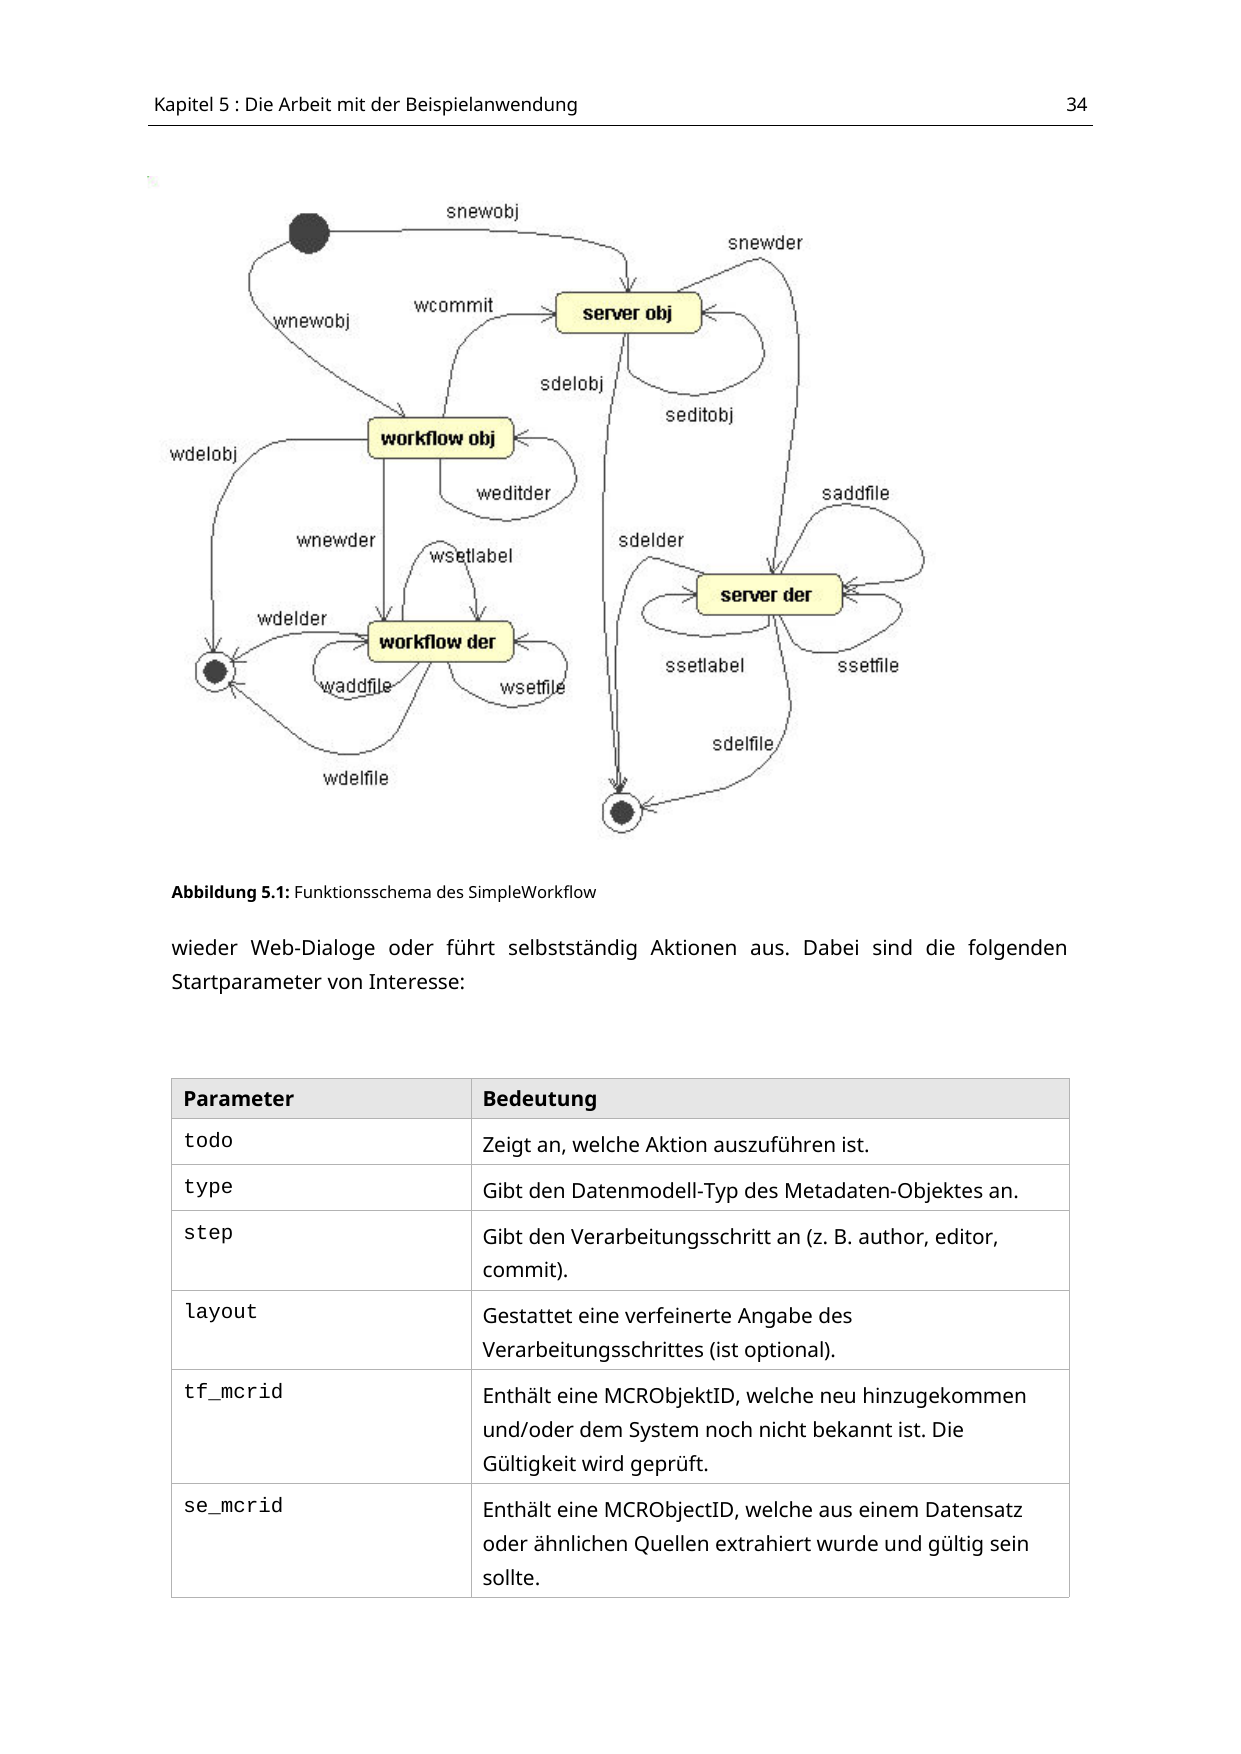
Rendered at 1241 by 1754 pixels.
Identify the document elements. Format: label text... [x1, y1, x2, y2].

table_cell tf_mcrid [172, 1370, 471, 1483]
table_cell Gestattet eine verfeinerte Angabe des Verarbeitungsschrittes (ist optional). [472, 1291, 1069, 1369]
table_cell step [172, 1211, 471, 1290]
subtitle [148, 865, 171, 904]
text Abbildung 5.1: Funktionsschema des SimpleWorkflow [171, 865, 961, 904]
table_cell Enthält eine MCRObjectID, welche aus einem Datensatz oder ähnlichen Quellen extrahiert wurde und gültig sein sollte. [472, 1484, 1069, 1597]
table_cell Zeigt an, welche Aktion auszuführen ist. [472, 1119, 1069, 1164]
table_cell Enthält eine MCRObjektID, welche neu hinzugekommen und/oder dem System noch nicht bekannt ist. Die Gültigkeit wird geprüft. [472, 1370, 1069, 1483]
picture [147, 176, 985, 865]
subtitle [961, 865, 985, 904]
subtitle [148, 148, 985, 176]
table_cell layout [172, 1291, 471, 1369]
table_cell todo [172, 1119, 471, 1164]
table_cell type [172, 1165, 471, 1210]
text wieder Web-Dialoge oder führt selbstständig Aktionen aus. Dabei sind die folgenden Startparameter von Interesse: [171, 148, 1069, 995]
table_cell Gibt den Verarbeitungsschritt an (z. B. author, editor, commit). [472, 1211, 1069, 1290]
table_cell Gibt den Datenmodell-Typ des Metadaten-Objektes an. [472, 1165, 1069, 1210]
table_header Bedeutung [472, 1079, 1069, 1118]
table_cell se_mcrid [172, 1484, 471, 1597]
table_header Parameter [172, 1079, 471, 1118]
